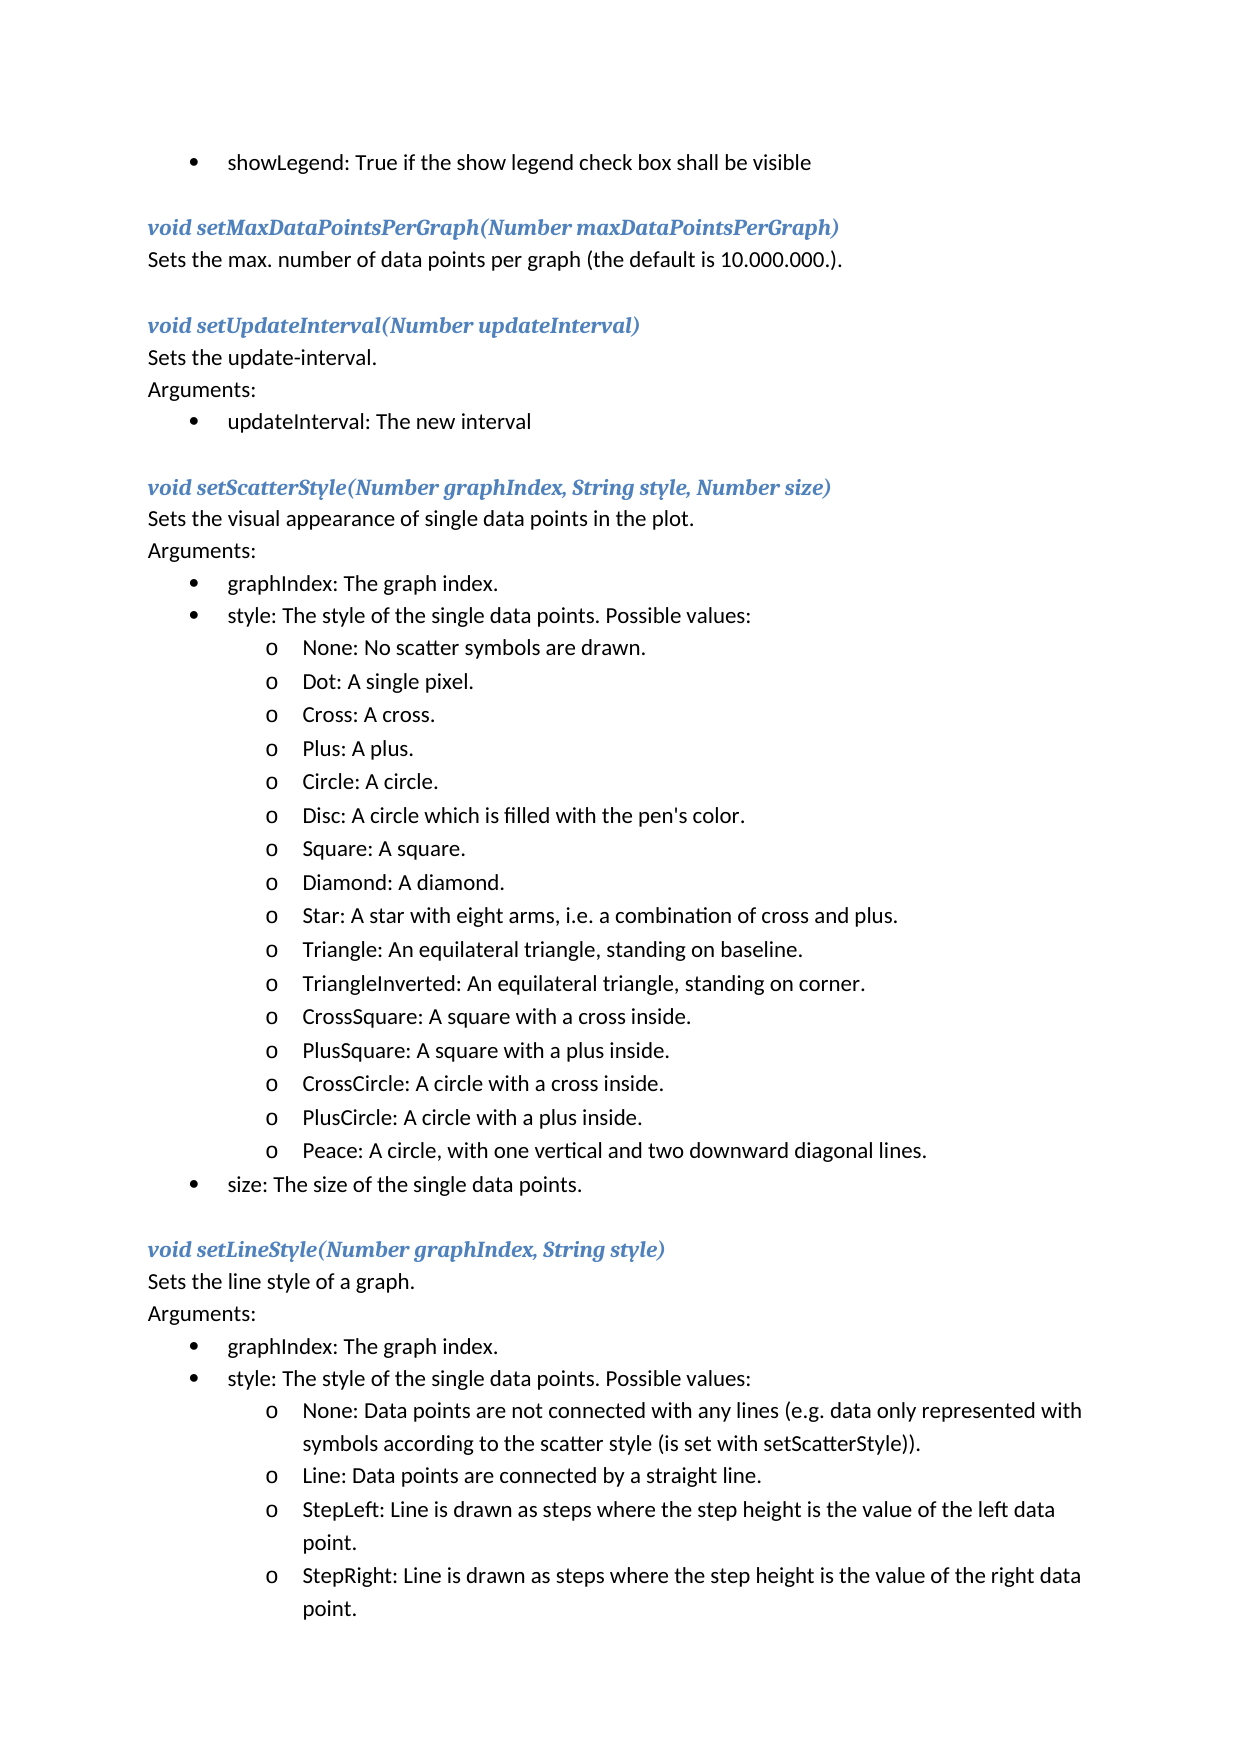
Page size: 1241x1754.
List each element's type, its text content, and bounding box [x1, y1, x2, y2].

list None: Data points are not connected with any lines (e.g. data only represented with symbols according to the scatter style (is set with setScatterStyle)). [265, 1396, 1093, 1457]
list Triangle: An equilateral triangle, standing on baseline. [265, 935, 1093, 964]
list Cross: A cross. [265, 700, 1093, 729]
list PlusCircle: A circle with a plus inside. [265, 1103, 1093, 1132]
subtitle void setMaxDataPointsPerGraph(Number maxDataPointsPerGraph) [148, 215, 1093, 241]
list Diamond: A diamond. [265, 868, 1093, 897]
list Line: Data points are connected by a straight line. [265, 1462, 1093, 1491]
list Disc: A circle which is filled with the pen's color. [265, 801, 1093, 830]
list Dot: A single pixel. [265, 667, 1093, 696]
text Sets the visual appearance of single data points in the plot. [148, 504, 1093, 532]
list StepLeft: Line is drawn as steps where the step height is the value of the left data point. [265, 1495, 1093, 1557]
list graphIndex: The graph index. [190, 569, 1093, 597]
text Sets the line style of a graph. [148, 1267, 1093, 1295]
subtitle void setUpdateInterval(Number updateInterval) [148, 312, 1093, 339]
list updateInterval: The new interval [190, 407, 1093, 435]
list PlusSquare: A square with a plus inside. [265, 1036, 1093, 1065]
list Star: A star with eight arms, i.e. a combination of cross and plus. [265, 902, 1093, 931]
list CrossCircle: A circle with a cross inside. [265, 1069, 1093, 1098]
subtitle void setLineStyle(Number graphIndex, String style) [148, 1237, 1093, 1263]
list style: The style of the single data points. Possible values: [190, 601, 1093, 629]
list None: No scatter symbols are drawn. [265, 633, 1093, 662]
list TriangleInverted: An equilateral triangle, standing on corner. [265, 969, 1093, 998]
list graphIndex: The graph index. [190, 1332, 1093, 1360]
text Arguments: [148, 1299, 1093, 1328]
text Sets the update-interval. [148, 343, 1093, 371]
list Circle: A circle. [265, 767, 1093, 797]
list StepRight: Line is drawn as steps where the step height is the value of the right data point. [265, 1561, 1093, 1622]
list Peace: A circle, with one vertical and two downward diagonal lines. [265, 1136, 1093, 1166]
list showLegend: True if the show legend check box shall be visible [190, 148, 1093, 176]
list style: The style of the single data points. Possible values: [190, 1364, 1093, 1392]
list CrossSquare: A square with a cross inside. [265, 1002, 1093, 1031]
text Sets the max. number of data points per graph (the default is 10.000.000.). [148, 245, 1093, 273]
list size: The size of the single data points. [190, 1170, 1093, 1198]
text Arguments: [148, 537, 1093, 565]
list Plus: A plus. [265, 734, 1093, 763]
list Square: A square. [265, 834, 1093, 864]
subtitle void setScatterStyle(Number graphIndex, String style, Number size) [148, 474, 1093, 501]
text Arguments: [148, 375, 1093, 403]
